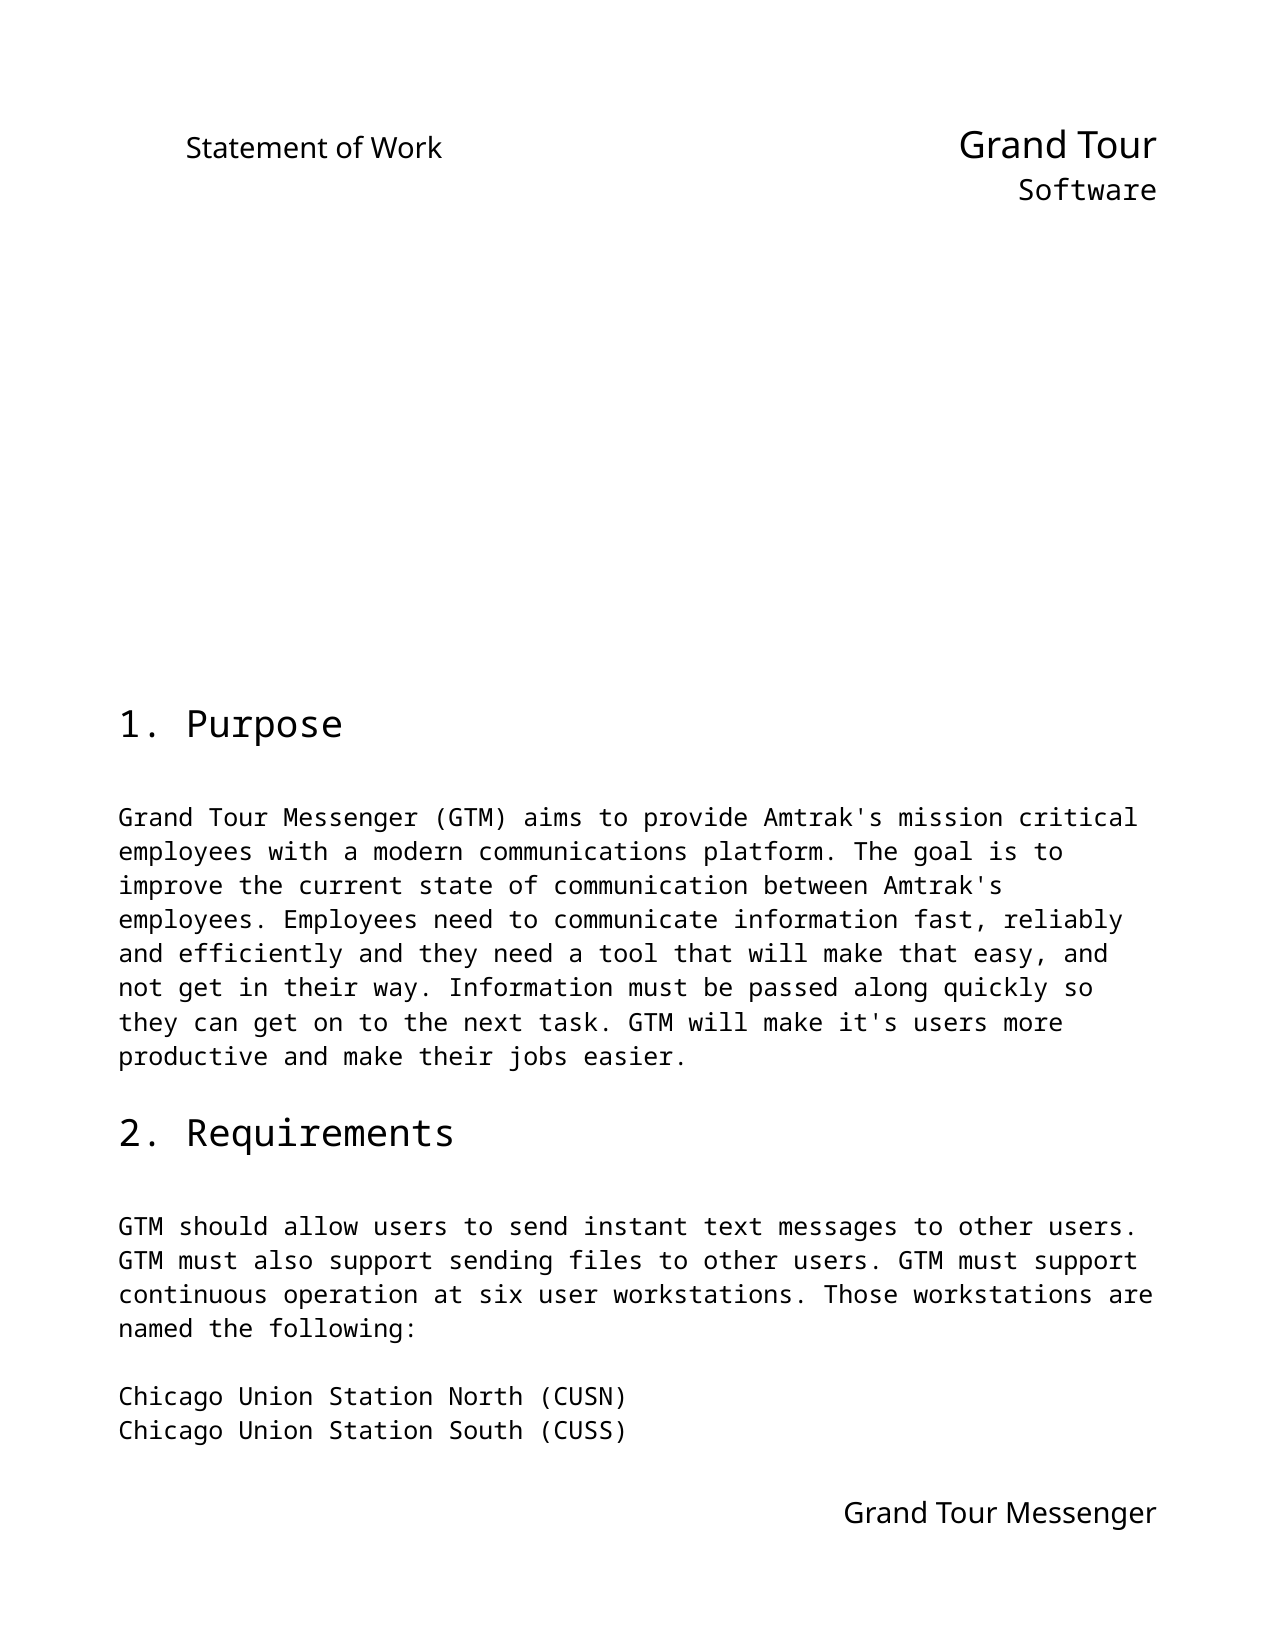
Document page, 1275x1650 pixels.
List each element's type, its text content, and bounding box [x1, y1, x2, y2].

text Chicago Union Station North (CUSN) [118, 1379, 1157, 1413]
text GTM should allow users to send instant text messages to other users. GTM must also support sending files to other users. GTM must support continuous operation at six user workstations. Those workstations are named the following: [118, 1208, 1157, 1345]
text 2. Requirements [118, 1106, 1157, 1157]
text 1. Purpose [118, 698, 1157, 749]
text Chicago Union Station South (CUSS) [118, 1413, 1157, 1447]
text Grand Tour Messenger (GTM) aims to provide Amtrak's mission critical employees with a modern communications platform. The goal is to improve the current state of communication between Amtrak's employees. Employees need to communicate information fast, reliably and efficiently and they need a tool that will make that easy, and not get in their way. Information must be passed along quickly so they can get on to the next task. GTM will make it's users more productive and make their jobs easier. [118, 800, 1157, 1072]
